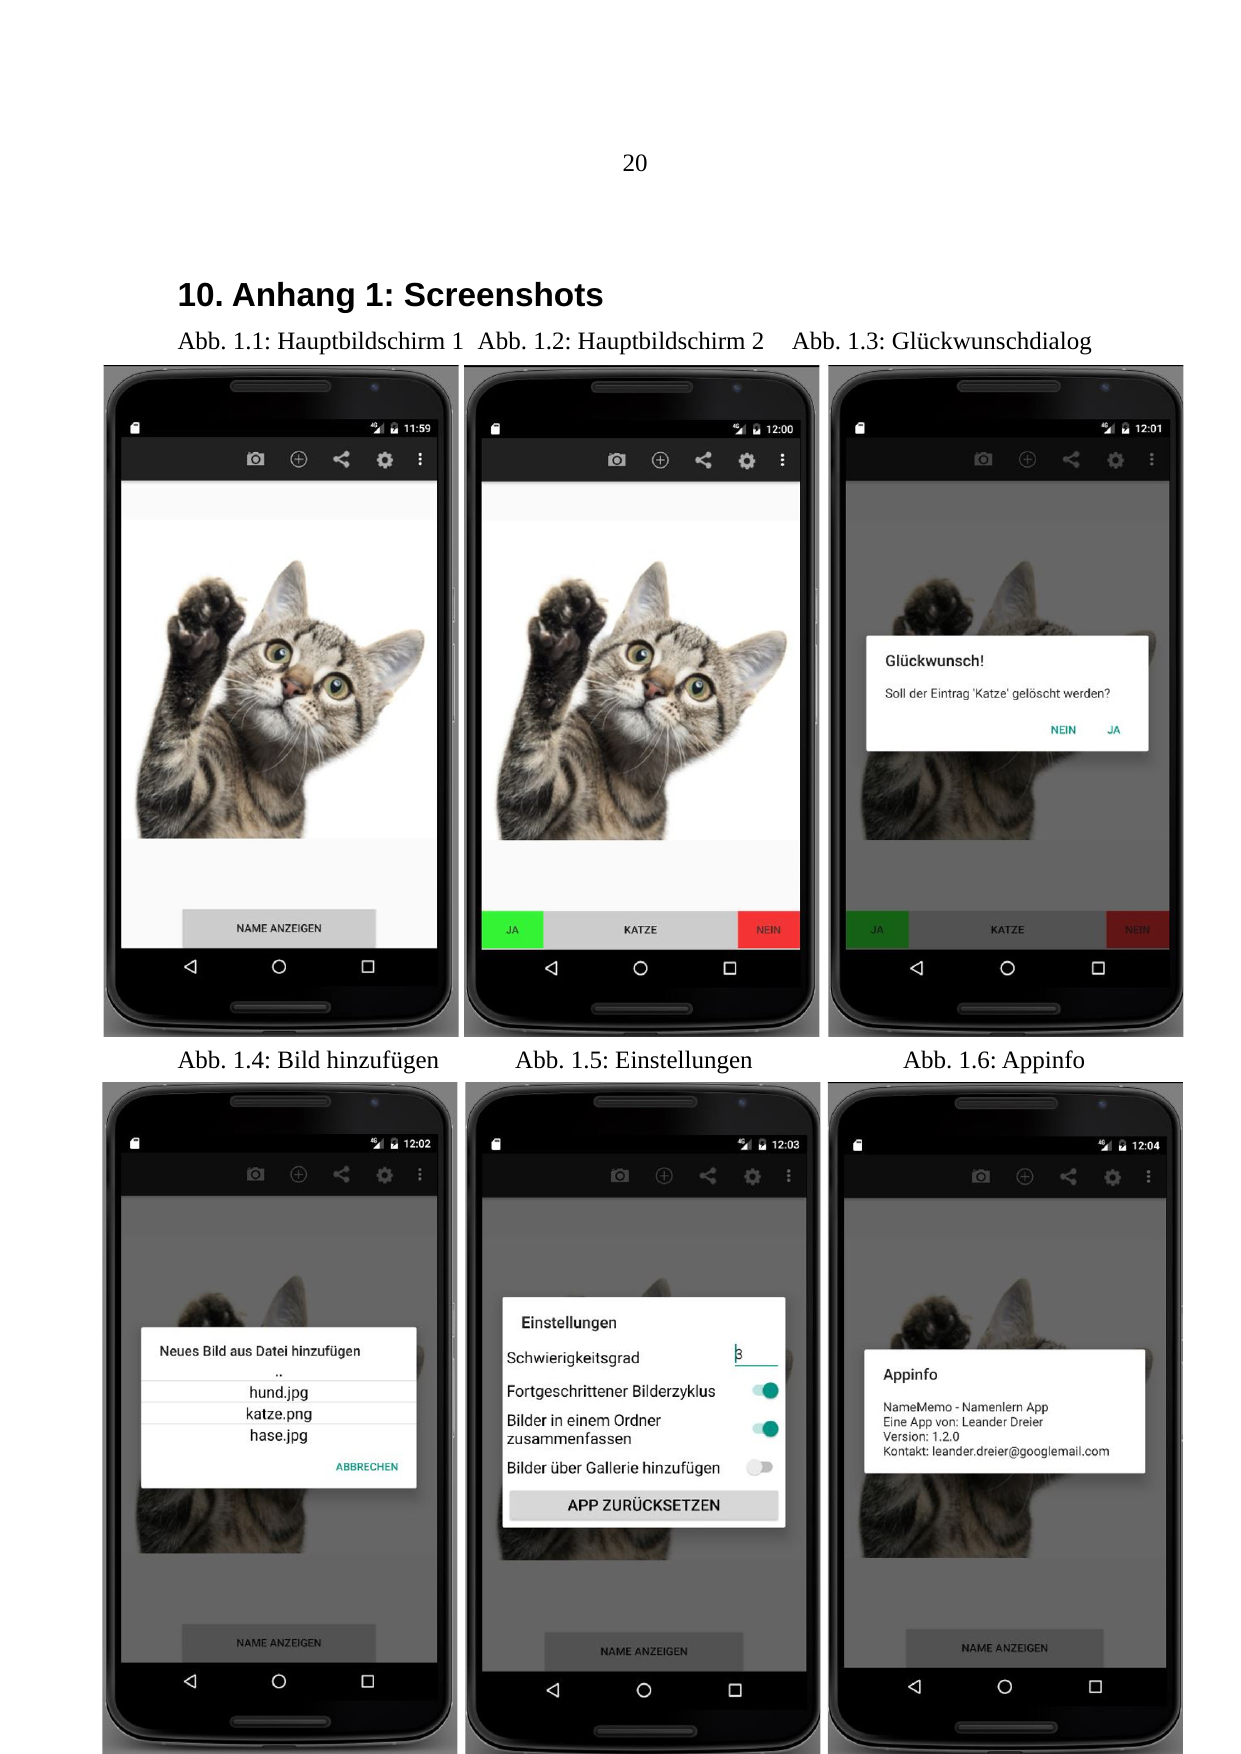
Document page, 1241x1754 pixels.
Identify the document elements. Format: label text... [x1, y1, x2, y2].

picture [464, 365, 820, 1037]
picture [103, 365, 459, 1037]
picture [102, 1082, 458, 1754]
picture [465, 1082, 821, 1754]
picture [827, 1082, 1183, 1754]
text Abb. 1.1: Hauptbildschirm 1 Abb. 1.2: Hauptbildschirm 2 Abb. 1.3: Glückwunschdialog [177, 326, 1093, 355]
picture [828, 365, 1184, 1037]
subtitle 10. Anhang 1: Screenshots [177, 275, 1093, 314]
text Abb. 1.4: Bild hinzufügen Abb. 1.5: Einstellungen Abb. 1.6: Appinfo [177, 1045, 1093, 1074]
